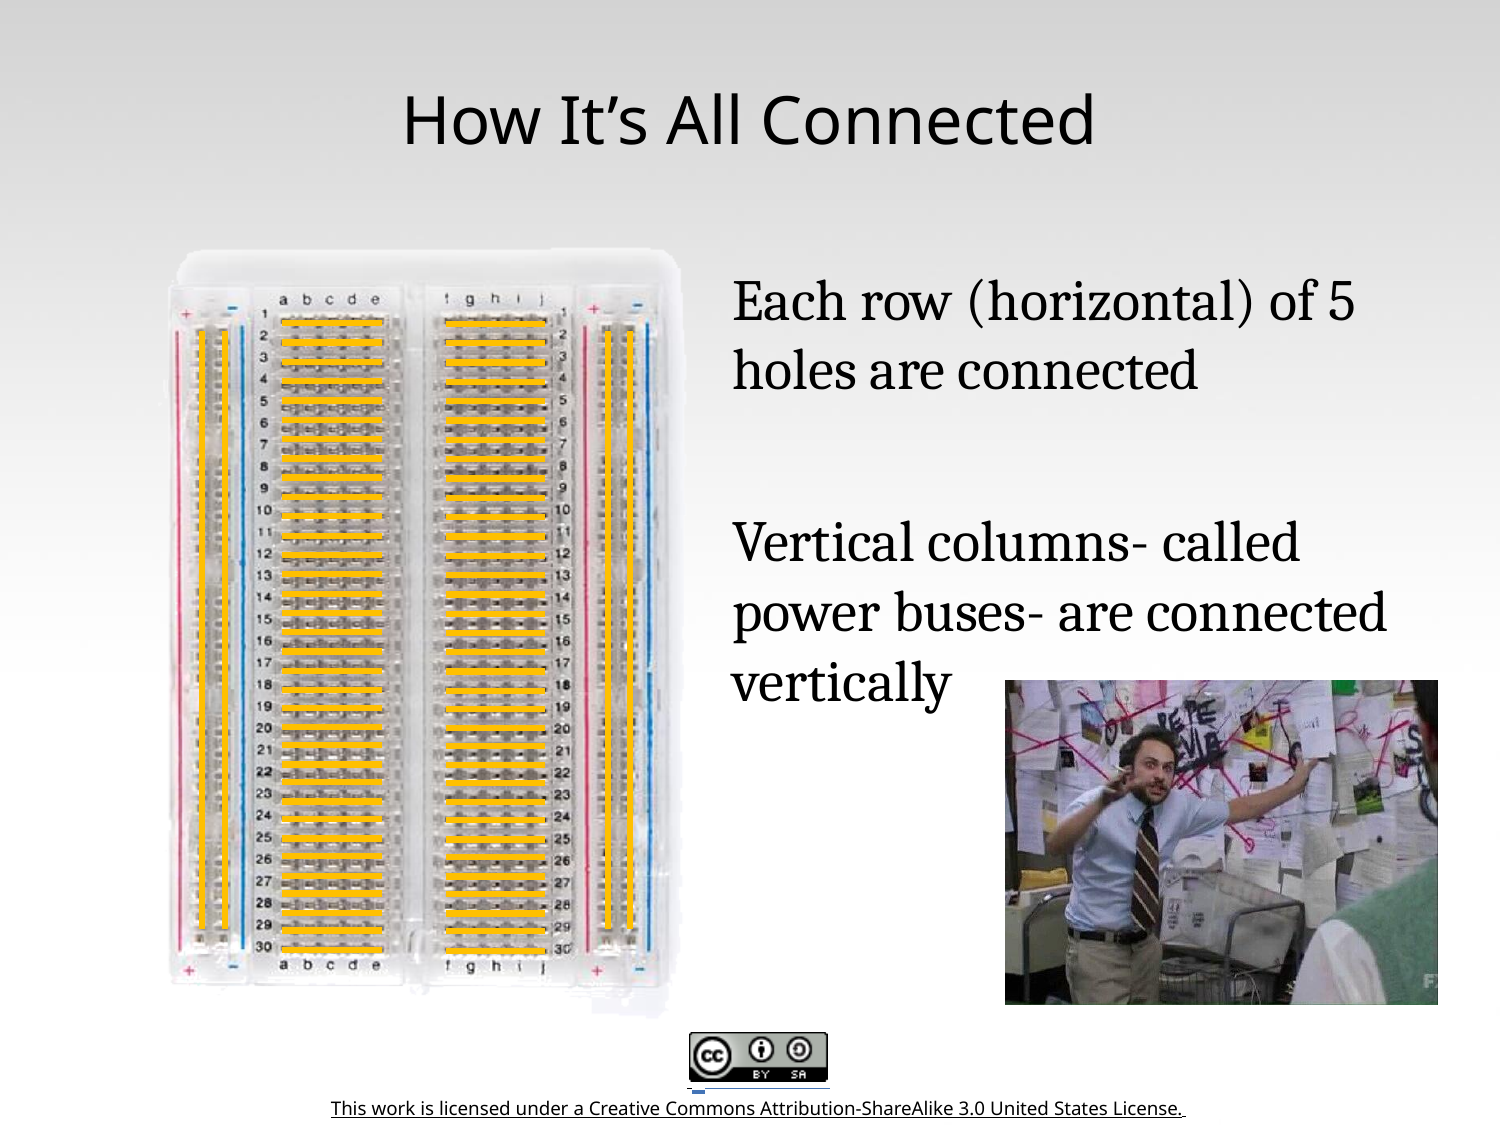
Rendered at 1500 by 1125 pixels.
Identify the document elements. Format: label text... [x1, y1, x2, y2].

list Each row (horizontal) of 5 holes are connected Vertical columns- called power buses- are connected vertically [751, 253, 1453, 929]
picture [0, 0, 1500, 1125]
title How It’s All Connected [112, 24, 1388, 212]
